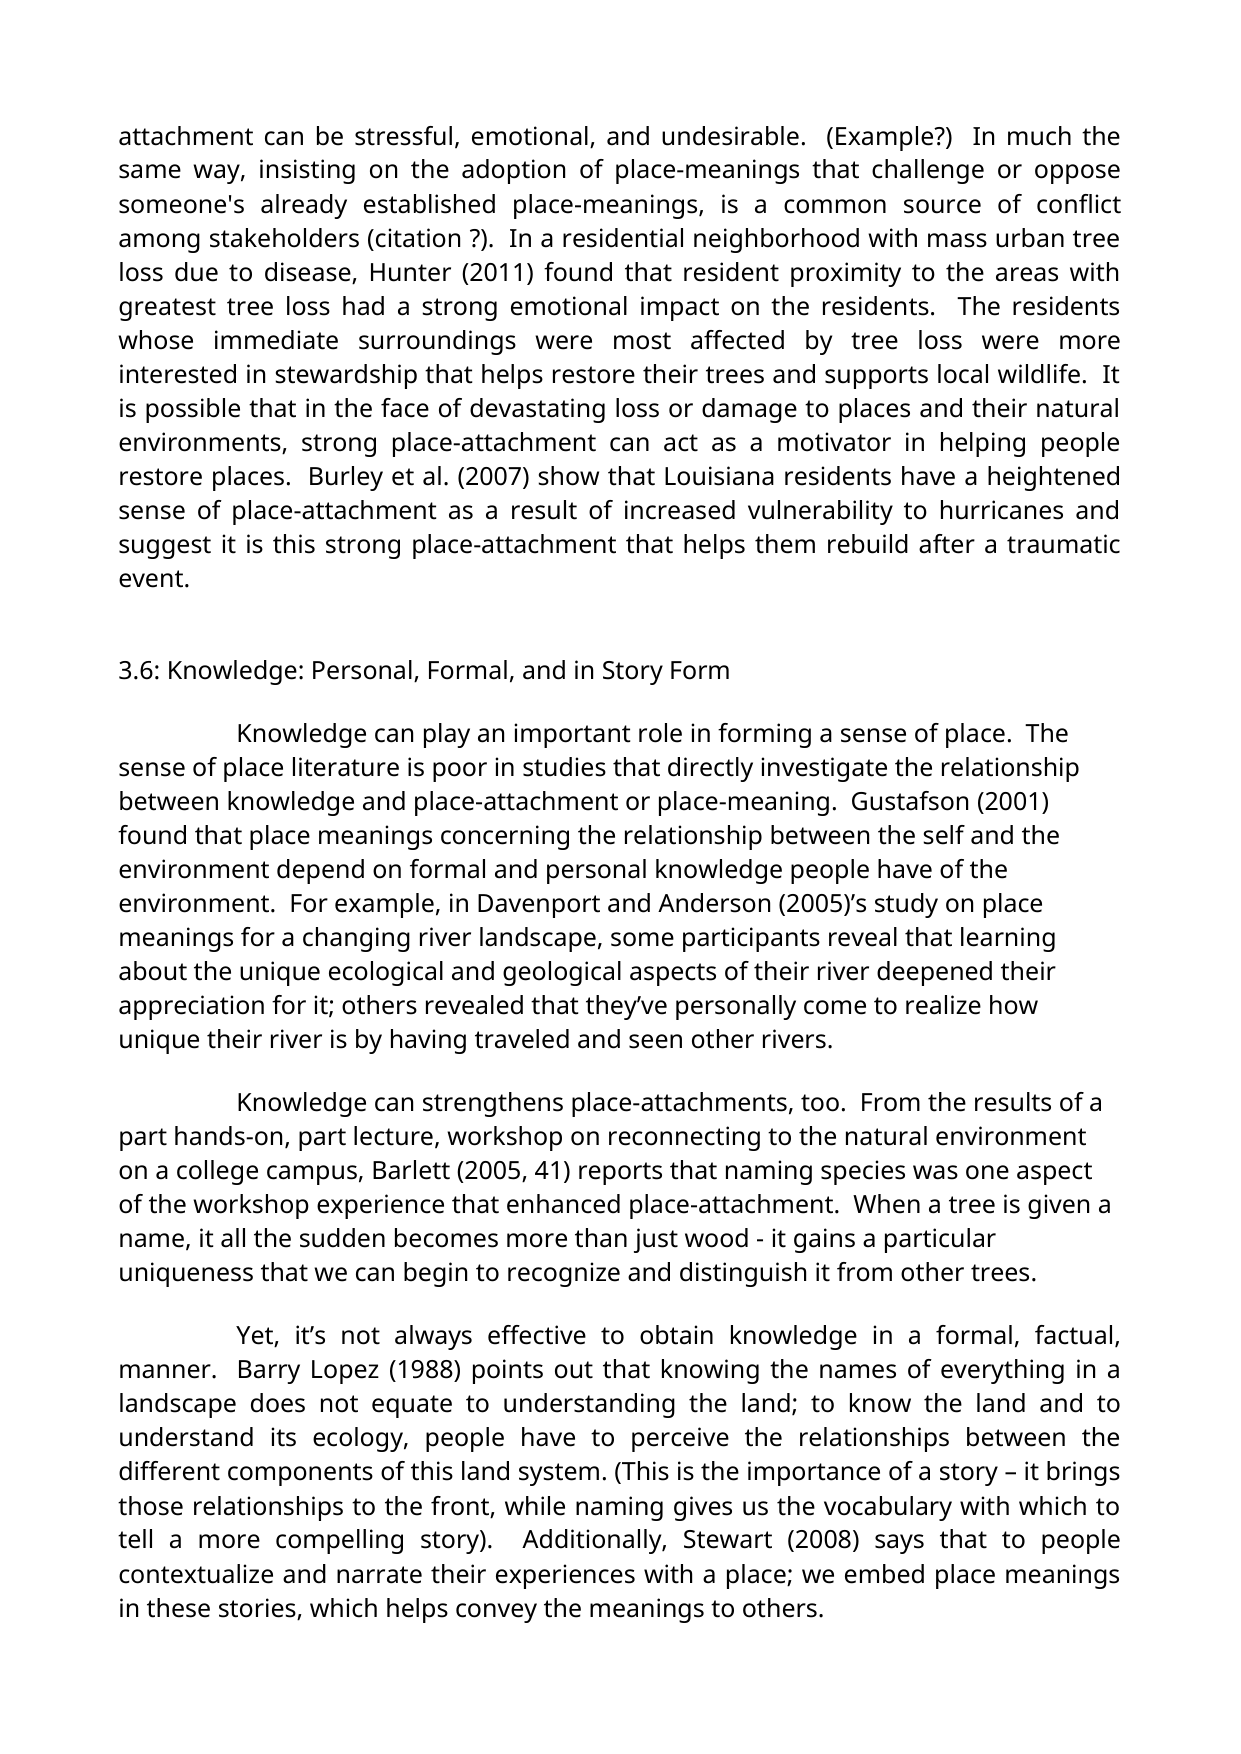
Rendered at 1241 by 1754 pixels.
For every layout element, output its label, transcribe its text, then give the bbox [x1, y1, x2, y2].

text Knowledge can strengthens place-attachments, too. From the results of a part hands-on, part lecture, workshop on reconnecting to the natural environment on a college campus, Barlett (2005, 41) reports that naming species was one aspect of the workshop experience that enhanced place-attachment. When a tree is given a name, it all the sudden becomes more than just wood - it gains a particular uniqueness that we can begin to recognize and distinguish it from other trees. [118, 1085, 1122, 1289]
text attachment can be stressful, emotional, and undesirable. (Example?) In much the same way, insisting on the adoption of place-meanings that challenge or oppose someone's already established place-meanings, is a common source of conflict among stakeholders (citation ?). In a residential neighborhood with mass urban tree loss due to disease, Hunter (2011) found that resident proximity to the areas with greatest tree loss had a strong emotional impact on the residents. The residents whose immediate surroundings were most affected by tree loss were more interested in stewardship that helps restore their trees and supports local wildlife. It is possible that in the face of devastating loss or damage to places and their natural environments, strong place-attachment can act as a motivator in helping people restore places. Burley et al. (2007) show that Louisiana residents have a heightened sense of place-attachment as a result of increased vulnerability to hurricanes and suggest it is this strong place-attachment that helps them rebuild after a traumatic event. [118, 118, 1122, 595]
text Knowledge can play an important role in forming a sense of place. The sense of place literature is poor in studies that directly investigate the relationship between knowledge and place-attachment or place-meaning. Gustafson (2001) found that place meanings concerning the relationship between the self and the environment depend on formal and personal knowledge people have of the environment. For example, in Davenport and Anderson (2005)’s study on place meanings for a changing river landscape, some participants reveal that learning about the unique ecological and geological aspects of their river deepened their appreciation for it; others revealed that they’ve personally come to realize how unique their river is by having traveled and seen other rivers. [118, 715, 1122, 1056]
text Yet, it’s not always effective to obtain knowledge in a formal, factual, manner. Barry Lopez (1988) points out that knowing the names of everything in a landscape does not equate to understanding the land; to know the land and to understand its ecology, people have to perceive the relationships between the different components of this land system. (This is the importance of a story – it brings those relationships to the front, while naming gives us the vocabulary with which to tell a more compelling story). Additionally, Stewart (2008) says that to people contextualize and narrate their experiences with a place; we embed place meanings in these stories, which helps convey the meanings to others. [118, 1318, 1122, 1624]
text 3.6: Knowledge: Personal, Formal, and in Story Form [118, 652, 1122, 687]
